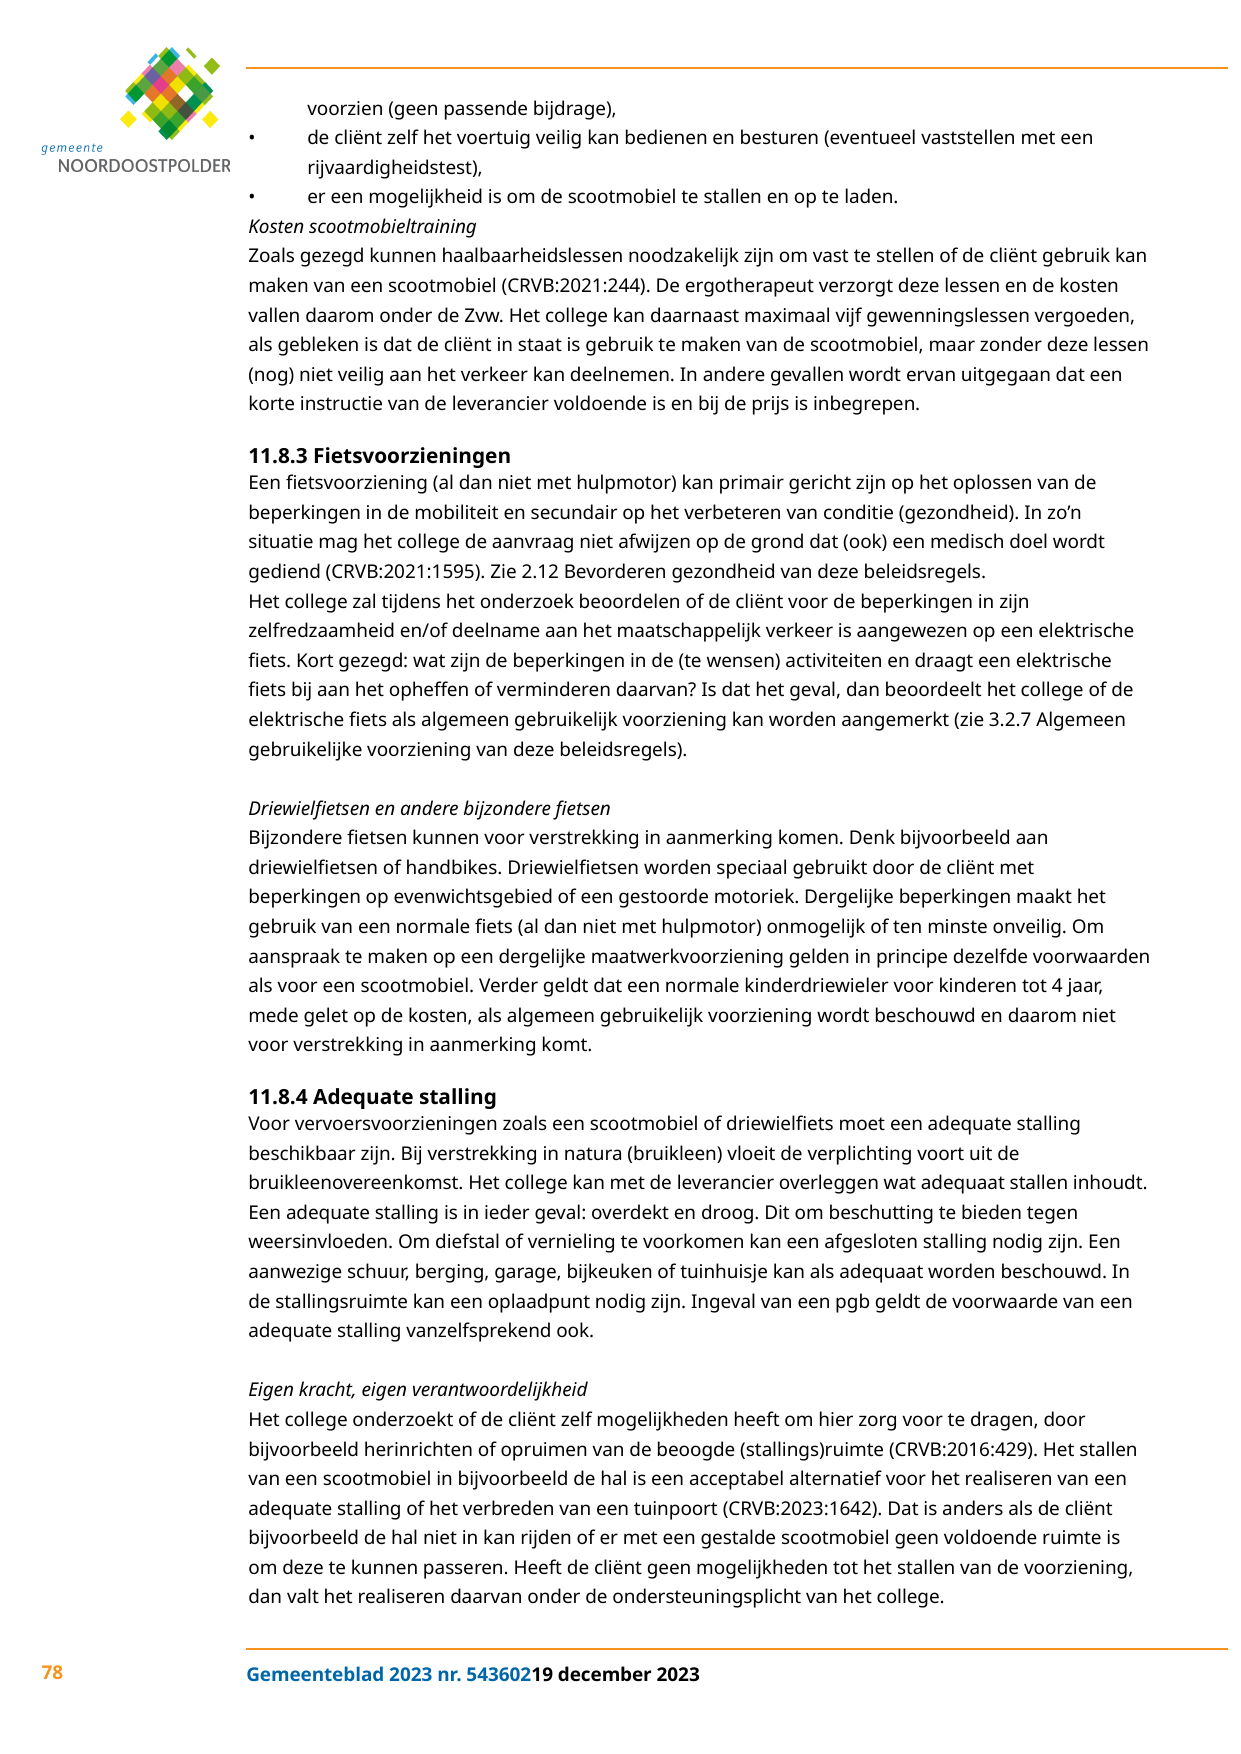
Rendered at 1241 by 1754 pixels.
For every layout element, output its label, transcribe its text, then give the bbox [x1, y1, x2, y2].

list voorzien (geen passende bijdrage), [248, 95, 1152, 121]
text 11.8.3 Fietsvoorzieningen [248, 441, 1152, 469]
list er een mogelijkheid is om de scootmobiel te stallen en op te laden. [248, 183, 1152, 209]
text Voor vervoersvoorzieningen zoals een scootmobiel of driewielfiets moet een adequate stalling beschikbaar zijn. Bij verstrekking in natura (bruikleen) vloeit de verplichting voort uit de bruikleenovereenkomst. Het college kan met de leverancier overleggen wat adequaat stallen inhoudt. Een adequate stalling is in ieder geval: overdekt en droog. Dit om beschutting te bieden tegen weersinvloeden. Om diefstal of vernieling te voorkomen kan een afgesloten stalling nodig zijn. Een aanwezige schuur, berging, garage, bijkeuken of tuinhuisje kan als adequaat worden beschouwd. In de stallingsruimte kan een oplaadpunt nodig zijn. Ingeval van een pgb geldt de voorwaarde van een adequate stalling vanzelfsprekend ook. [248, 1110, 1152, 1343]
text Zoals gezegd kunnen haalbaarheidslessen noodzakelijk zijn om vast te stellen of de cliënt gebruik kan maken van een scootmobiel (CRVB:2021:244). De ergotherapeut verzorgt deze lessen en de kosten vallen daarom onder de Zvw. Het college kan daarnaast maximaal vijf gewenningslessen vergoeden, als gebleken is dat de cliënt in staat is gebruik te maken van de scootmobiel, maar zonder deze lessen (nog) niet veilig aan het verkeer kan deelnemen. In andere gevallen wordt ervan uitgegaan dat een korte instructie van de leverancier voldoende is en bij de prijs is inbegrepen. [248, 243, 1152, 416]
text Een fietsvoorziening (al dan niet met hulpmotor) kan primair gericht zijn op het oplossen van de beperkingen in de mobiliteit en secundair op het verbeteren van conditie (gezondheid). In zo’n situatie mag het college de aanvraag niet afwijzen op de grond dat (ook) een medisch doel wordt gediend (CRVB:2021:1595). Zie 2.12 Bevorderen gezondheid van deze beleidsregels. [248, 469, 1152, 584]
text Bijzondere fietsen kunnen voor verstrekking in aanmerking komen. Denk bijvoorbeeld aan driewielfietsen of handbikes. Driewielfietsen worden speciaal gebruikt door de cliënt met beperkingen op evenwichtsgebied of een gestoorde motoriek. Dergelijke beperkingen maakt het gebruik van een normale fiets (al dan niet met hulpmotor) onmogelijk of ten minste onveilig. Om aanspraak te maken op een dergelijke maatwerkvoorziening gelden in principe dezelfde voorwaarden als voor een scootmobiel. Verder geldt dat een normale kinderdriewieler voor kinderen tot 4 jaar, mede gelet op de kosten, als algemeen gebruikelijk voorziening wordt beschouwd en daarom niet voor verstrekking in aanmerking komt. [248, 824, 1152, 1057]
text Kosten scootmobieltraining [248, 213, 1152, 239]
text Het college onderzoekt of de cliënt zelf mogelijkheden heeft om hier zorg voor te dragen, door bijvoorbeeld herinrichten of opruimen van de beoogde (stallings)ruimte (CRVB:2016:429). Het stallen van een scootmobiel in bijvoorbeeld de hal is een acceptabel alternatief voor het realiseren van een adequate stalling of het verbreden van een tuinpoort (CRVB:2023:1642). Dat is anders als de cliënt bijvoorbeeld de hal niet in kan rijden of er met een gestalde scootmobiel geen voldoende ruimte is om deze te kunnen passeren. Heeft de cliënt geen mogelijkheden tot het stallen van de voorziening, dan valt het realiseren daarvan onder de ondersteuningsplicht van het college. [248, 1406, 1152, 1609]
text Driewielfietsen en andere bijzondere fietsen [248, 795, 1152, 821]
text Het college zal tijdens het onderzoek beoordelen of de cliënt voor de beperkingen in zijn zelfredzaamheid en/of deelname aan het maatschappelijk verkeer is aangewezen op een elektrische fiets. Kort gezegd: wat zijn de beperkingen in de (te wensen) activiteiten en draagt een elektrische fiets bij aan het opheffen of verminderen daarvan? Is dat het geval, dan beoordeelt het college of de elektrische fiets als algemeen gebruikelijk voorziening kan worden aangemerkt (zie 3.2.7 Algemeen gebruikelijke voorziening van deze beleidsregels). [248, 588, 1152, 761]
list de cliënt zelf het voertuig veilig kan bedienen en besturen (eventueel vaststellen met een rijvaardigheidstest), [248, 124, 1152, 180]
text Eigen kracht, eigen verantwoordelijkheid [248, 1377, 1152, 1402]
text 11.8.4 Adequate stalling [248, 1082, 1152, 1110]
picture [41, 47, 231, 172]
